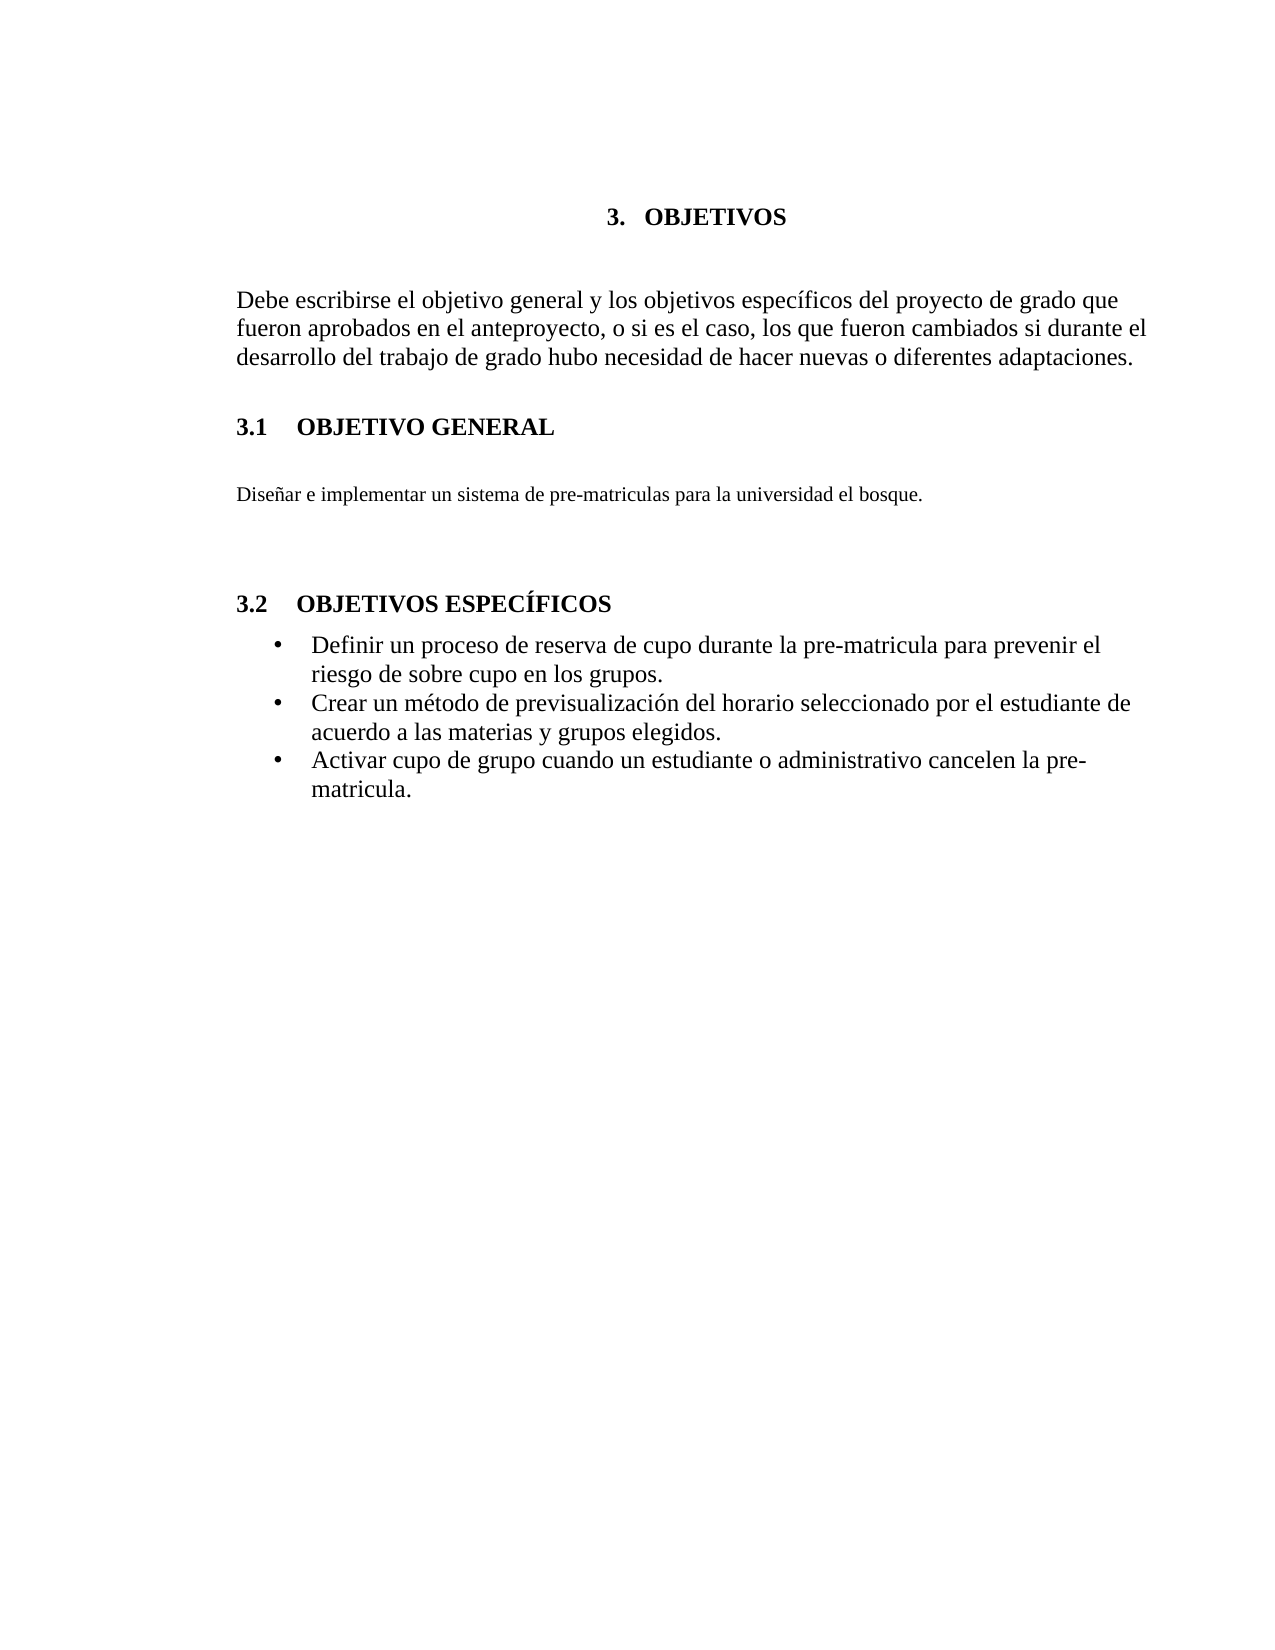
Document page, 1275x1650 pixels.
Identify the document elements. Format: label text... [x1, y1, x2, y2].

subtitle OBJETIVOS [236, 202, 1157, 231]
text Debe escribirse el objetivo general y los objetivos específicos del proyecto de grado que fueron aprobados en el anteproyecto, o si es el caso, los que fueron cambiados si durante el desarrollo del trabajo de grado hubo necesidad de hacer nuevas o diferentes adaptaciones. [236, 285, 1157, 371]
text Diseñar e implementar un sistema de pre-matriculas para la universidad el bosque. [236, 482, 1157, 506]
subtitle Objetivos específicos [236, 589, 1157, 618]
list Activar cupo de grupo cuando un estudiante o administrativo cancelen la pre-matricula. [274, 745, 1157, 803]
subtitle Objetivo general [236, 412, 1157, 441]
list Definir un proceso de reserva de cupo durante la pre-matricula para prevenir el riesgo de sobre cupo en los grupos. [274, 630, 1157, 688]
list Crear un método de previsualización del horario seleccionado por el estudiante de acuerdo a las materias y grupos elegidos. [274, 688, 1157, 745]
